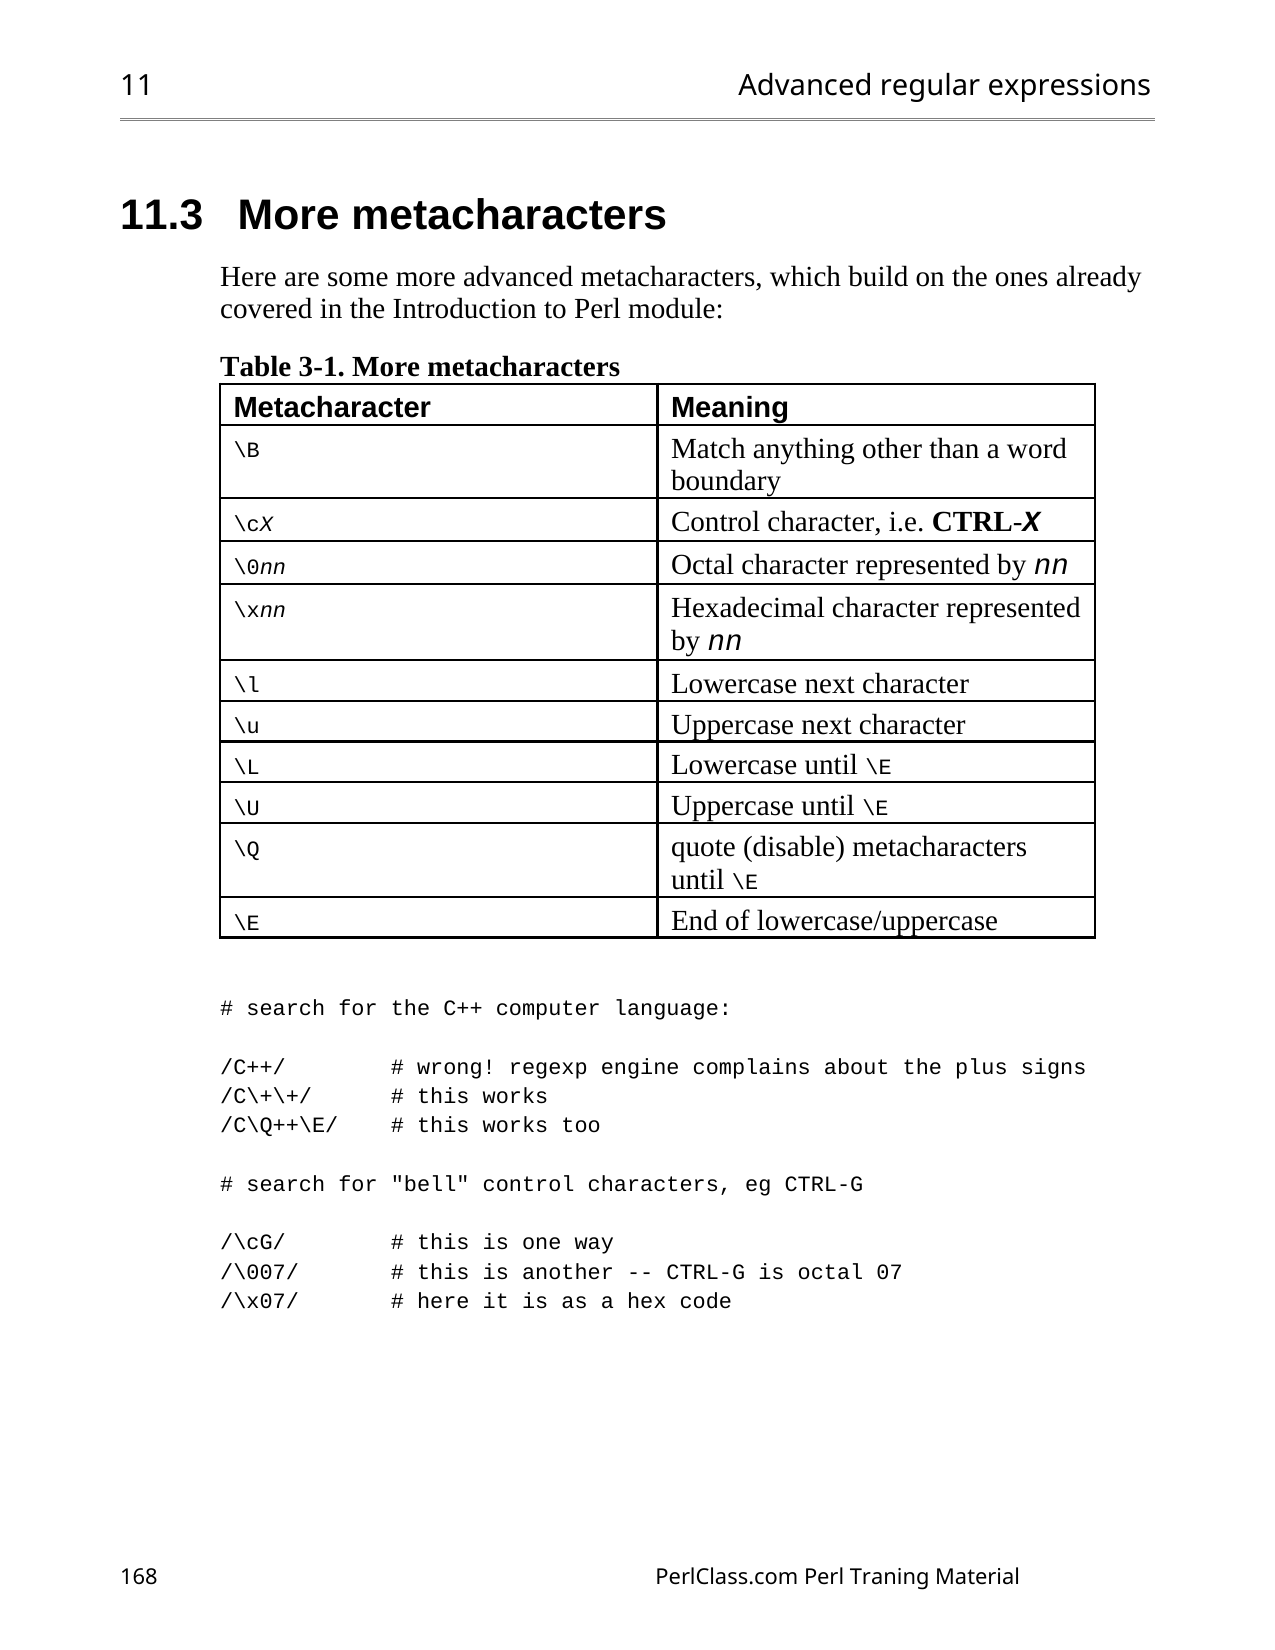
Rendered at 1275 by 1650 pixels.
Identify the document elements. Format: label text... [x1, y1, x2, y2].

text /C++/ # wrong! regexp engine complains about the plus signs [220, 1051, 1155, 1081]
table_cell \B [221, 426, 656, 497]
table_cell Uppercase until \E [659, 783, 1094, 822]
text /\x07/ # here it is as a hex code [220, 1286, 1155, 1315]
text # search for "bell" control characters, eg CTRL-G [220, 1168, 1155, 1198]
text /\007/ # this is another -- CTRL-G is octal 07 [220, 1256, 1155, 1286]
table_cell \E [221, 898, 656, 936]
text Here are some more advanced metacharacters, which build on the ones already covered in the Introduction to Perl module: [220, 260, 1155, 325]
text /\cG/ # this is one way [220, 1227, 1155, 1256]
table_cell \Q [221, 824, 656, 896]
table_cell End of lowercase/uppercase [659, 898, 1094, 936]
table_cell \l [221, 661, 656, 699]
table_cell \L [221, 743, 656, 781]
table_cell \cX [221, 499, 656, 540]
text Table 3-1. More metacharacters [220, 350, 1155, 382]
table_cell Control character, i.e. CTRL-X [659, 499, 1094, 540]
table_cell quote (disable) metacharacters until \E [659, 824, 1094, 896]
text # search for the C++ computer language: [220, 993, 1155, 1022]
table_cell \U [221, 783, 656, 822]
table_cell Lowercase next character [659, 661, 1094, 699]
table_cell Lowercase until \E [659, 743, 1094, 781]
table_cell Uppercase next character [659, 702, 1094, 740]
table_header Metacharacter [221, 385, 656, 423]
table_cell Hexadecimal character represented by nn [659, 585, 1094, 659]
table_cell \u [221, 702, 656, 740]
text /C\Q++\E/ # this works too [220, 1110, 1155, 1139]
table_cell Octal character represented by nn [659, 542, 1094, 583]
table_cell Match anything other than a word boundary [659, 426, 1094, 497]
subtitle More metacharacters [120, 182, 1155, 238]
table_cell \xnn [221, 585, 656, 659]
table_cell \0nn [221, 542, 656, 583]
text /C\+\+/ # this works [220, 1081, 1155, 1110]
table_header Meaning [659, 385, 1094, 423]
